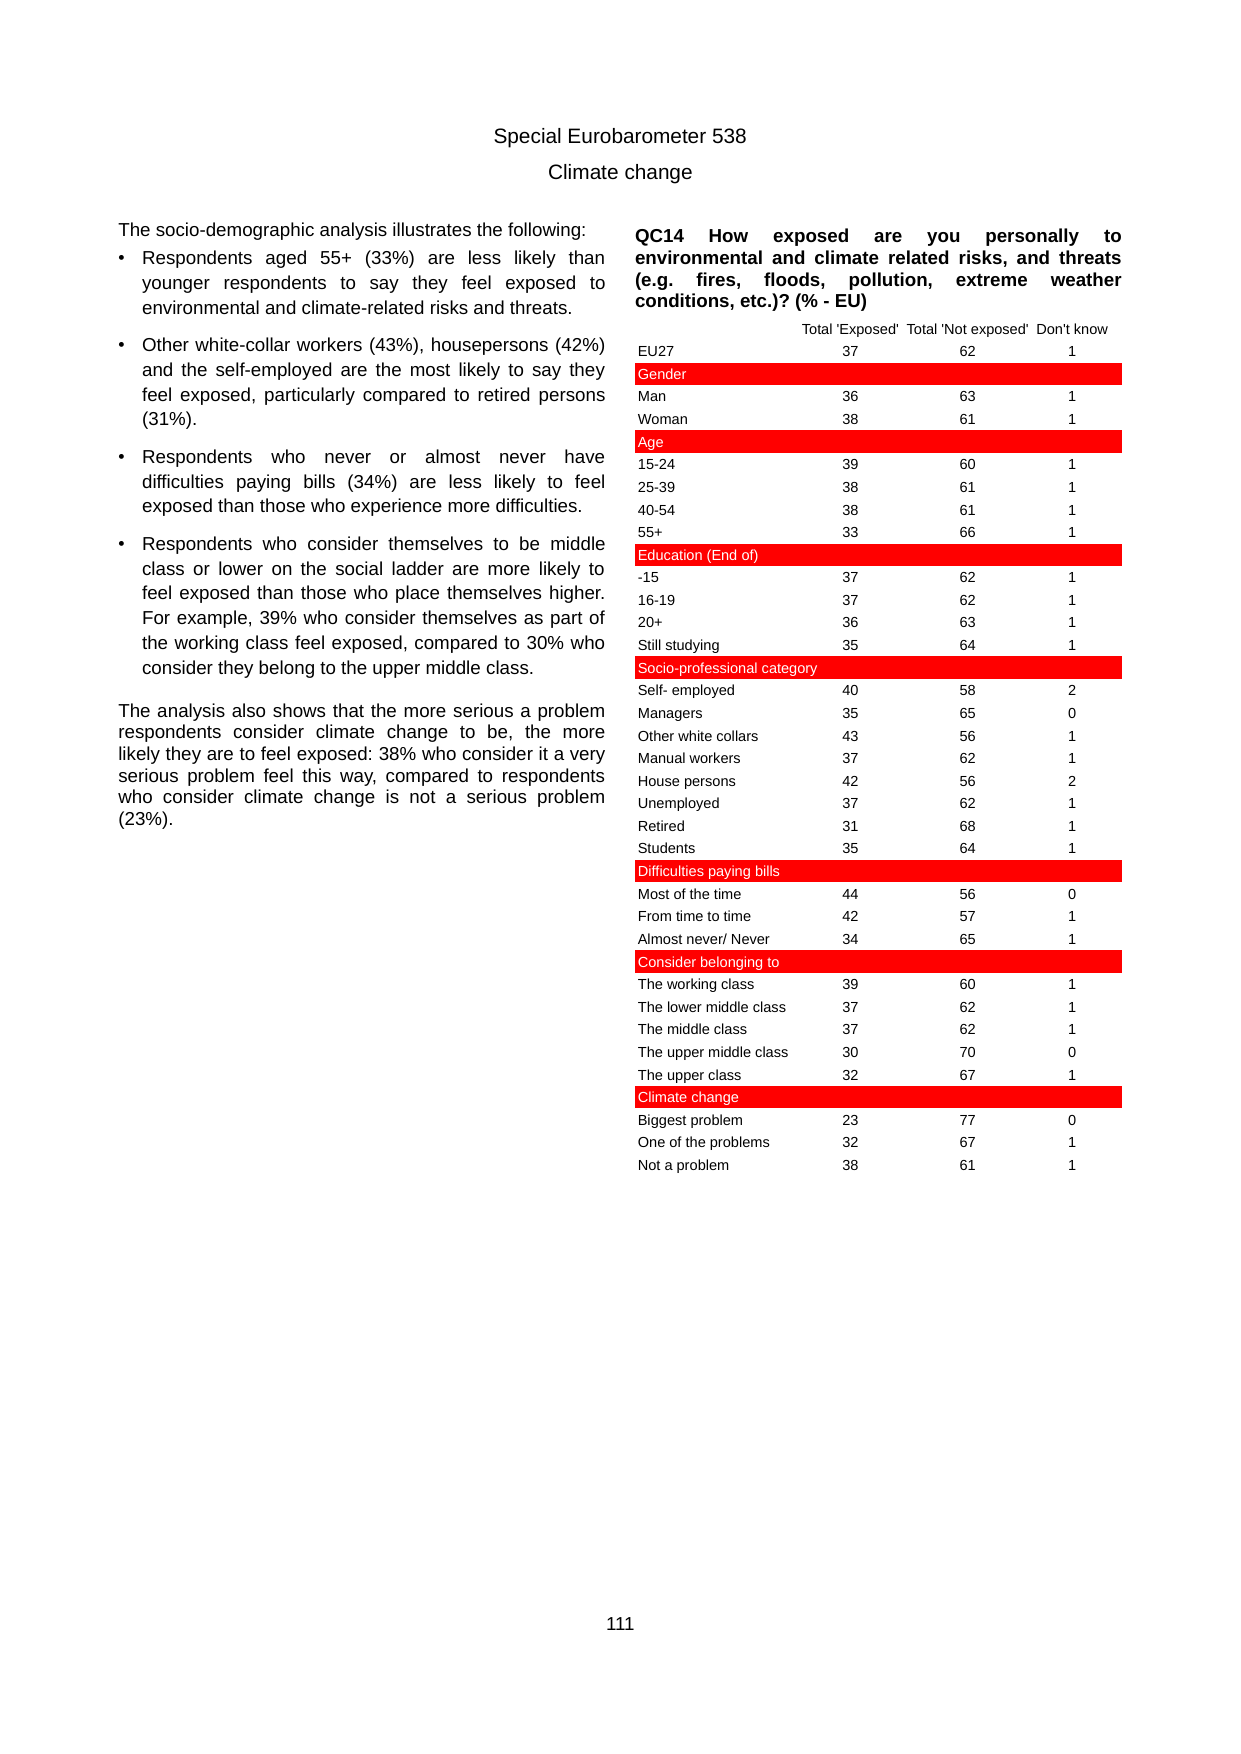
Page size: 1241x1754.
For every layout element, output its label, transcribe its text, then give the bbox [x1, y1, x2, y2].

table_cell 42 [798, 770, 903, 792]
table_cell [1112, 702, 1122, 724]
table_cell 1 [1032, 476, 1112, 498]
table_cell 65 [903, 928, 1032, 950]
table_cell 62 [903, 996, 1032, 1018]
table_cell [1112, 611, 1122, 634]
table_cell [1112, 792, 1122, 815]
table_cell 63 [903, 611, 1032, 634]
table_cell 38 [798, 1154, 903, 1176]
table_cell 61 [903, 476, 1032, 498]
table_cell 57 [903, 905, 1032, 928]
table_cell Gender [635, 363, 1122, 385]
table_cell 35 [798, 634, 903, 656]
list Other white-collar workers (43%), housepersons (42%) and the self-employed are the most likely to say they feel exposed, particularly compared to retired persons (31%). [118, 334, 605, 430]
table_cell 1 [1032, 792, 1112, 815]
table_cell 1 [1032, 837, 1112, 860]
table_cell [1112, 1131, 1122, 1154]
table_cell The upper class [635, 1063, 798, 1086]
table_cell 64 [903, 837, 1032, 860]
table_cell 37 [798, 996, 903, 1018]
table_cell 25-39 [635, 476, 798, 498]
table_cell [1112, 747, 1122, 769]
text The analysis also shows that the more serious a problem respondents consider climate change to be, the more likely they are to feel exposed: 38% who consider it a very serious problem feel this way, compared to respondents who consider climate change is not a serious problem (23%). [118, 700, 605, 829]
table_cell Students [635, 837, 798, 860]
table_cell 61 [903, 408, 1032, 430]
table_cell 60 [903, 973, 1032, 996]
table_cell 1 [1032, 340, 1112, 363]
table_cell 62 [903, 340, 1032, 363]
table_cell [1112, 815, 1122, 837]
table_cell Managers [635, 702, 798, 724]
table_header [1112, 318, 1122, 340]
table_cell 1 [1032, 747, 1112, 769]
table_cell -15 [635, 566, 798, 589]
table_cell Consider belonging to [635, 950, 1122, 973]
text QC14 How exposed are you personally to environmental and climate related risks, and threats (e.g. fires, floods, pollution, extreme weather conditions, etc.)? (% - EU) [635, 225, 1122, 311]
table_cell [1112, 1018, 1122, 1041]
table_cell 1 [1032, 521, 1112, 543]
table_cell 70 [903, 1041, 1032, 1063]
table_cell 44 [798, 883, 903, 905]
table_cell 34 [798, 928, 903, 950]
table_cell 0 [1032, 702, 1112, 724]
table_cell [1112, 928, 1122, 950]
table_cell [1112, 566, 1122, 589]
table_cell The working class [635, 973, 798, 996]
table_cell [1112, 1109, 1122, 1131]
table_cell 62 [903, 1018, 1032, 1041]
table_cell 38 [798, 476, 903, 498]
list Respondents who consider themselves to be middle class or lower on the social ladder are more likely to feel exposed than those who place themselves higher. For example, 39% who consider themselves as part of the working class feel exposed, compared to 30% who consider they belong to the upper middle class. [118, 532, 605, 678]
table_cell 1 [1032, 634, 1112, 656]
table_cell [1112, 837, 1122, 860]
table_cell Manual workers [635, 747, 798, 769]
table_cell 38 [798, 408, 903, 430]
table_cell 38 [798, 498, 903, 521]
table_cell 31 [798, 815, 903, 837]
table_cell 1 [1032, 566, 1112, 589]
table_cell 0 [1032, 1109, 1112, 1131]
table_cell [1112, 1154, 1122, 1176]
table_header Don't know [1032, 318, 1112, 340]
table_cell [1112, 996, 1122, 1018]
table_cell [1112, 634, 1122, 656]
table_cell 37 [798, 566, 903, 589]
table_cell 23 [798, 1109, 903, 1131]
table_cell Self- employed [635, 679, 798, 702]
table_cell Climate change [635, 1086, 1122, 1108]
table_cell 2 [1032, 770, 1112, 792]
table_cell 1 [1032, 408, 1112, 430]
table_cell 32 [798, 1131, 903, 1154]
table_cell [1112, 498, 1122, 521]
table_cell 39 [798, 453, 903, 476]
table_cell 56 [903, 724, 1032, 747]
table_cell 1 [1032, 1154, 1112, 1176]
table_cell 62 [903, 566, 1032, 589]
table_cell 2 [1032, 679, 1112, 702]
table_cell From time to time [635, 905, 798, 928]
table_cell Woman [635, 408, 798, 430]
table_cell Other white collars [635, 724, 798, 747]
table_cell 15-24 [635, 453, 798, 476]
table_cell 1 [1032, 928, 1112, 950]
table_cell Man [635, 385, 798, 408]
table_cell 36 [798, 611, 903, 634]
table_cell 1 [1032, 611, 1112, 634]
table_cell 42 [798, 905, 903, 928]
table_cell [1112, 340, 1122, 363]
table_cell [1112, 973, 1122, 996]
table_cell 62 [903, 747, 1032, 769]
table_cell 32 [798, 1063, 903, 1086]
table_cell The middle class [635, 1018, 798, 1041]
table_cell 16-19 [635, 589, 798, 611]
table_cell 1 [1032, 973, 1112, 996]
table_cell 1 [1032, 996, 1112, 1018]
table_cell The lower middle class [635, 996, 798, 1018]
table_cell [1112, 679, 1122, 702]
table_cell 30 [798, 1041, 903, 1063]
table_cell 64 [903, 634, 1032, 656]
table_cell 35 [798, 702, 903, 724]
table_cell [1112, 1063, 1122, 1086]
table_cell 67 [903, 1063, 1032, 1086]
table_cell 1 [1032, 1131, 1112, 1154]
table_cell 1 [1032, 905, 1112, 928]
table_cell Socio-professional category [635, 656, 1122, 679]
table_cell Not a problem [635, 1154, 798, 1176]
table_cell Still studying [635, 634, 798, 656]
table_cell 58 [903, 679, 1032, 702]
table_cell 20+ [635, 611, 798, 634]
table_cell [1112, 453, 1122, 476]
table_cell [1112, 724, 1122, 747]
table_cell 1 [1032, 385, 1112, 408]
table_cell 1 [1032, 453, 1112, 476]
table_cell 0 [1032, 883, 1112, 905]
list Respondents aged 55+ (33%) are less likely than younger respondents to say they feel exposed to environmental and climate-related risks and threats. [118, 247, 605, 318]
table_cell 56 [903, 883, 1032, 905]
table_cell Education (End of) [635, 544, 1122, 566]
table_cell 62 [903, 792, 1032, 815]
list Respondents who never or almost never have difficulties paying bills (34%) are less likely to feel exposed than those who experience more difficulties. [118, 446, 605, 517]
table_cell 37 [798, 340, 903, 363]
table_cell 56 [903, 770, 1032, 792]
table_cell 0 [1032, 1041, 1112, 1063]
table_header Total 'Exposed' [798, 318, 903, 340]
table_cell 39 [798, 973, 903, 996]
table_cell [1112, 521, 1122, 543]
table_cell [1112, 1041, 1122, 1063]
table_cell 1 [1032, 498, 1112, 521]
table_cell 1 [1032, 1063, 1112, 1086]
table_header [635, 318, 798, 340]
table_cell The upper middle class [635, 1041, 798, 1063]
table_cell 37 [798, 747, 903, 769]
table_cell 33 [798, 521, 903, 543]
table_cell House persons [635, 770, 798, 792]
table_cell 55+ [635, 521, 798, 543]
table_cell 61 [903, 498, 1032, 521]
table_cell Almost never/ Never [635, 928, 798, 950]
table_cell 37 [798, 1018, 903, 1041]
table_cell 77 [903, 1109, 1032, 1131]
table_cell Difficulties paying bills [635, 860, 1122, 882]
table_cell 1 [1032, 589, 1112, 611]
table_cell 67 [903, 1131, 1032, 1154]
table_cell 40-54 [635, 498, 798, 521]
table_cell Retired [635, 815, 798, 837]
table_cell Most of the time [635, 883, 798, 905]
table_cell [1112, 589, 1122, 611]
table_cell One of the problems [635, 1131, 798, 1154]
table_cell Biggest problem [635, 1109, 798, 1131]
table_cell 65 [903, 702, 1032, 724]
table_cell Age [635, 430, 1122, 453]
table_cell Unemployed [635, 792, 798, 815]
table_cell [1112, 385, 1122, 408]
table_cell 62 [903, 589, 1032, 611]
table_cell 1 [1032, 724, 1112, 747]
table_cell 60 [903, 453, 1032, 476]
table_cell 1 [1032, 815, 1112, 837]
table_cell 43 [798, 724, 903, 747]
table_cell [1112, 408, 1122, 430]
table_cell 63 [903, 385, 1032, 408]
table_cell 37 [798, 792, 903, 815]
table_cell [1112, 476, 1122, 498]
table_header Total 'Not exposed' [903, 318, 1032, 340]
table_cell 61 [903, 1154, 1032, 1176]
text The socio-demographic analysis illustrates the following: [118, 219, 605, 241]
table_cell 66 [903, 521, 1032, 543]
table_cell 35 [798, 837, 903, 860]
table_cell [1112, 770, 1122, 792]
table_cell [1112, 883, 1122, 905]
table_cell 40 [798, 679, 903, 702]
table_cell EU27 [635, 340, 798, 363]
table_cell 68 [903, 815, 1032, 837]
table_cell 36 [798, 385, 903, 408]
table_cell 37 [798, 589, 903, 611]
table_cell [1112, 905, 1122, 928]
table_cell 1 [1032, 1018, 1112, 1041]
